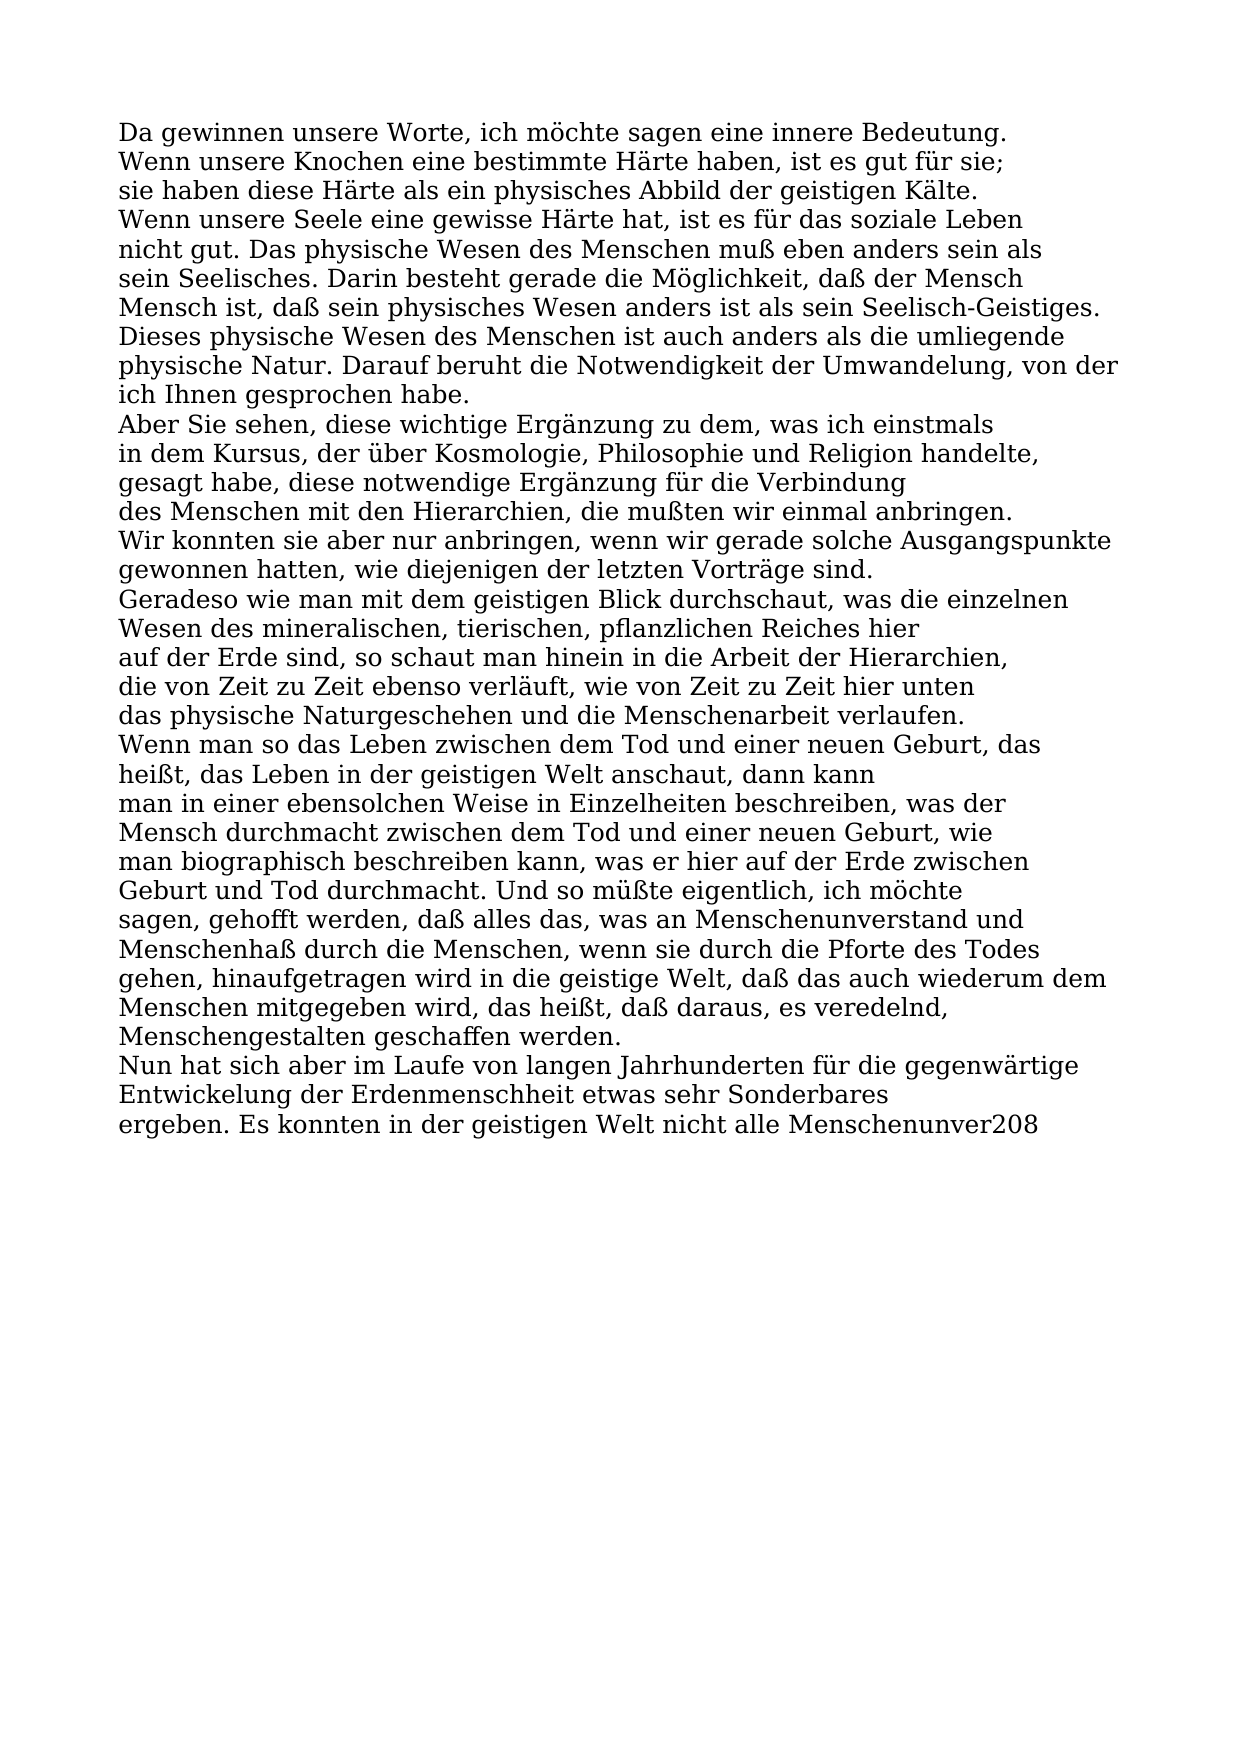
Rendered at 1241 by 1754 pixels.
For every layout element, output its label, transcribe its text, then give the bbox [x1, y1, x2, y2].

text nicht gut. Das physische Wesen des Menschen muß eben anders sein als [118, 235, 1122, 264]
text ergeben. Es konnten in der geistigen Welt nicht alle Menschenunver208 [118, 1110, 1122, 1139]
text Mensch ist, daß sein physisches Wesen anders ist als sein Seelisch-Geistiges. Dieses physische Wesen des Menschen ist auch anders als die umliegende physische Natur. Darauf beruht die Notwendigkeit der Umwandelung, von der ich Ihnen gesprochen habe. [118, 293, 1122, 410]
text Wenn unsere Knochen eine bestimmte Härte haben, ist es gut für sie; [118, 147, 1122, 176]
text die von Zeit zu Zeit ebenso verläuft, wie von Zeit zu Zeit hier unten [118, 672, 1122, 701]
text Geburt und Tod durchmacht. Und so müßte eigentlich, ich möchte [118, 876, 1122, 906]
text gehen, hinaufgetragen wird in die geistige Welt, daß das auch wiederum dem Menschen mitgegeben wird, das heißt, daß daraus, es veredelnd, Menschengestalten geschaffen werden. [118, 964, 1122, 1051]
text sagen, gehofft werden, daß alles das, was an Menschenunverstand und [118, 906, 1122, 935]
text Menschenhaß durch die Menschen, wenn sie durch die Pforte des Todes [118, 935, 1122, 964]
text Aber Sie sehen, diese wichtige Ergänzung zu dem, was ich einstmals [118, 410, 1122, 439]
text des Menschen mit den Hierarchien, die mußten wir einmal anbringen. [118, 497, 1122, 526]
text sein Seelisches. Darin besteht gerade die Möglichkeit, daß der Mensch [118, 264, 1122, 293]
text Geradeso wie man mit dem geistigen Blick durchschaut, was die einzelnen Wesen des mineralischen, tierischen, pflanzlichen Reiches hier [118, 585, 1122, 643]
text sie haben diese Härte als ein physisches Abbild der geistigen Kälte. [118, 176, 1122, 206]
text Nun hat sich aber im Laufe von langen Jahrhunderten für die gegenwärtige Entwickelung der Erdenmenschheit etwas sehr Sonderbares [118, 1051, 1122, 1110]
text Wenn unsere Seele eine gewisse Härte hat, ist es für das soziale Leben [118, 206, 1122, 235]
text das physische Naturgeschehen und die Menschenarbeit verlaufen. [118, 701, 1122, 731]
text auf der Erde sind, so schaut man hinein in die Arbeit der Hierarchien, [118, 643, 1122, 672]
text man in einer ebensolchen Weise in Einzelheiten beschreiben, was der [118, 789, 1122, 818]
text Mensch durchmacht zwischen dem Tod und einer neuen Geburt, wie [118, 818, 1122, 847]
text man biographisch beschreiben kann, was er hier auf der Erde zwischen [118, 847, 1122, 876]
text in dem Kursus, der über Kosmologie, Philosophie und Religion handelte, gesagt habe, diese notwendige Ergänzung für die Verbindung [118, 439, 1122, 497]
text Wenn man so das Leben zwischen dem Tod und einer neuen Geburt, das heißt, das Leben in der geistigen Welt anschaut, dann kann [118, 731, 1122, 789]
text Wir konnten sie aber nur anbringen, wenn wir gerade solche Ausgangspunkte gewonnen hatten, wie diejenigen der letzten Vorträge sind. [118, 526, 1122, 585]
text Da gewinnen unsere Worte, ich möchte sagen eine innere Bedeutung. [118, 118, 1122, 147]
